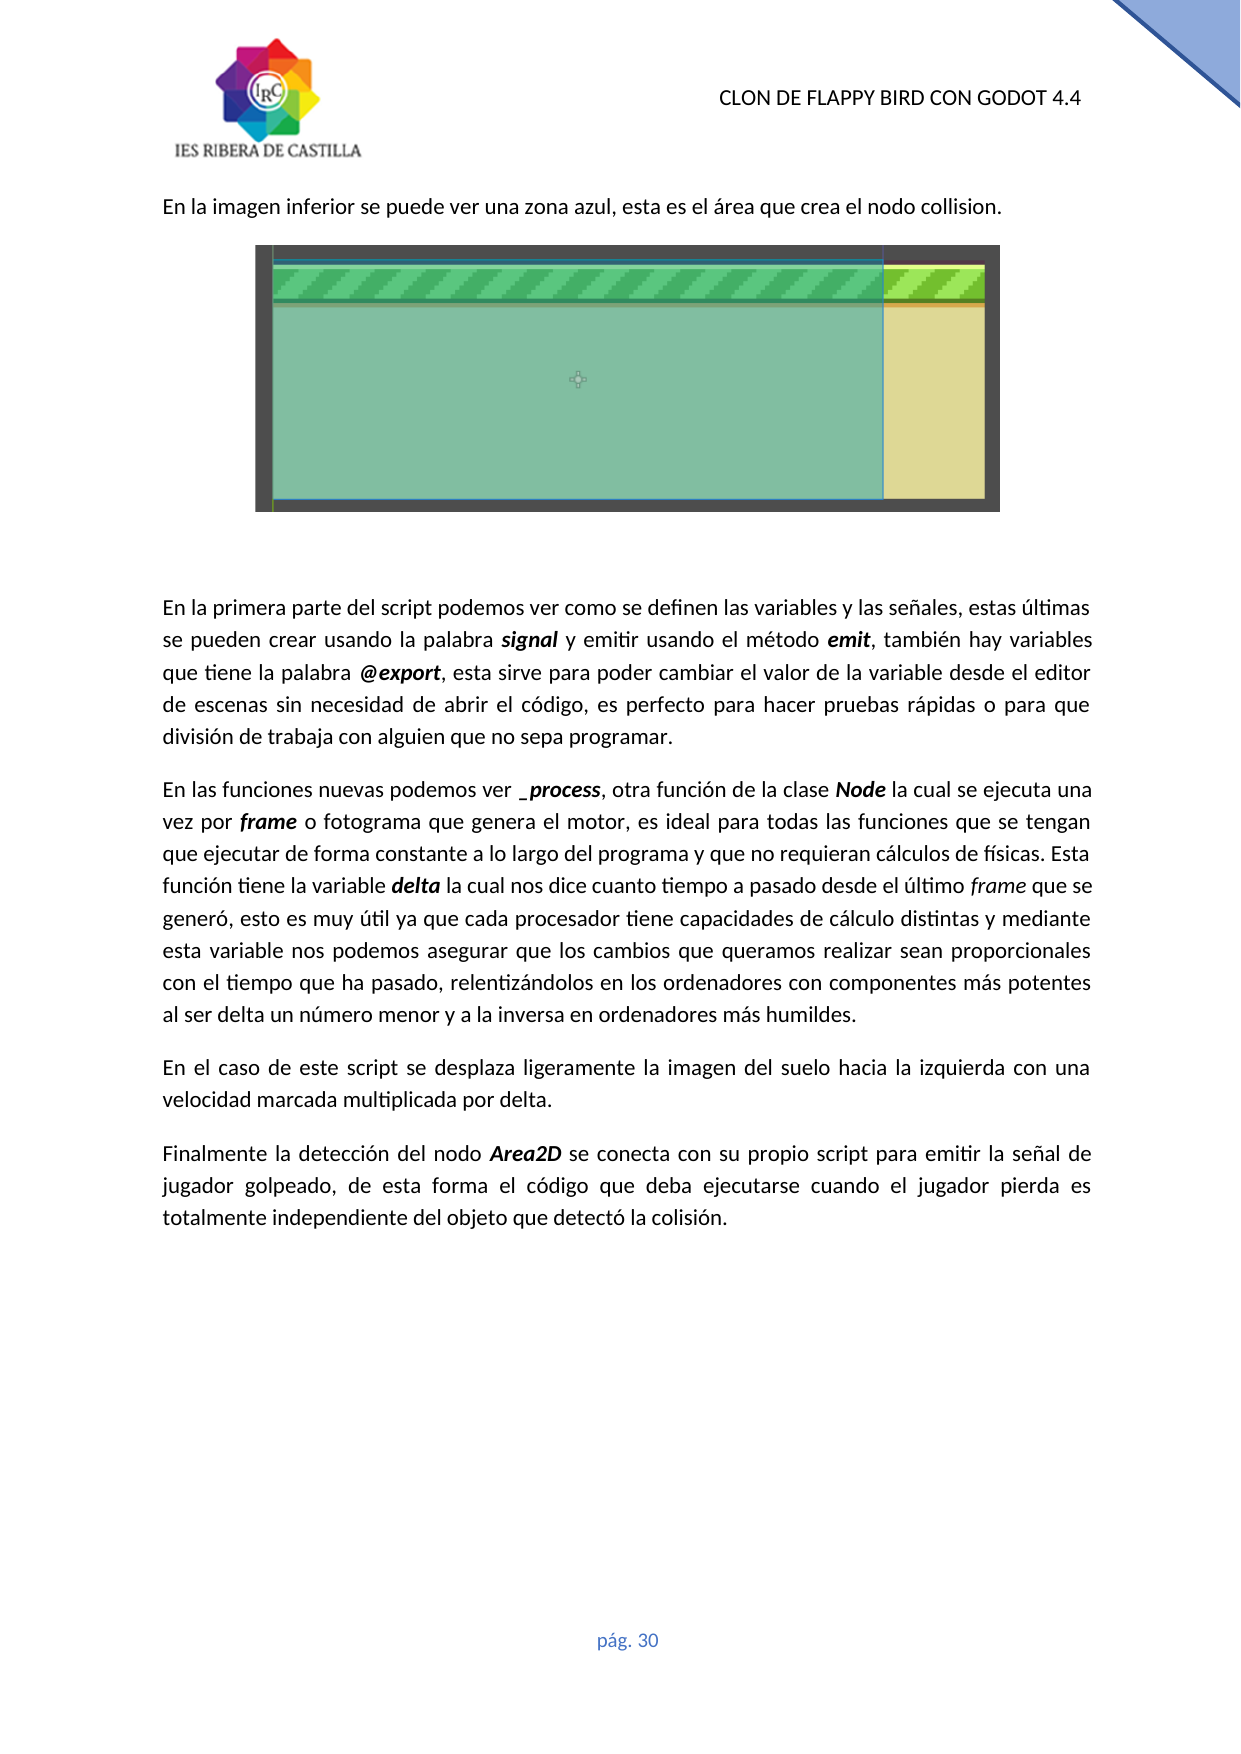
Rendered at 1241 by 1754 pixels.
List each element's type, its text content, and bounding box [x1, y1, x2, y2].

picture [255, 245, 1000, 512]
text En las funciones nuevas podemos ver _process, otra función de la clase Node la cual se ejecuta una vez por frame o fotograma que genera el motor, es ideal para todas las funciones que se tengan que ejecutar de forma constante a lo largo del programa y que no requieran cálculos de físicas. Esta función tiene la variable delta la cual nos dice cuanto tiempo a pasado desde el último frame que se generó, esto es muy útil ya que cada procesador tiene capacidades de cálculo distintas y mediante esta variable nos podemos asegurar que los cambios que queramos realizar sean proporcionales con el tiempo que ha pasado, relentizándolos en los ordenadores con componentes más potentes al ser delta un número menor y a la inversa en ordenadores más humildes. [162, 775, 1093, 1028]
text En la primera parte del script podemos ver como se definen las variables y las señales, estas últimas se pueden crear usando la palabra signal y emitir usando el método emit, también hay variables que tiene la palabra @export, esta sirve para poder cambiar el valor de la variable desde el editor de escenas sin necesidad de abrir el código, es perfecto para hacer pruebas rápidas o para que división de trabaja con alguien que no sepa programar. [162, 593, 1093, 750]
text En el caso de este script se desplaza ligeramente la imagen del suelo hacia la izquierda con una velocidad marcada multiplicada por delta. [162, 1053, 1093, 1114]
picture [173, 29, 366, 164]
text Finalmente la detección del nodo Area2D se conecta con su propio script para emitir la señal de jugador golpeado, de esta forma el código que deba ejecutarse cuando el jugador pierda es totalmente independiente del objeto que detectó la colisión. [162, 1139, 1093, 1231]
text En la imagen inferior se puede ver una zona azul, esta es el área que crea el nodo collision. [162, 192, 1093, 220]
